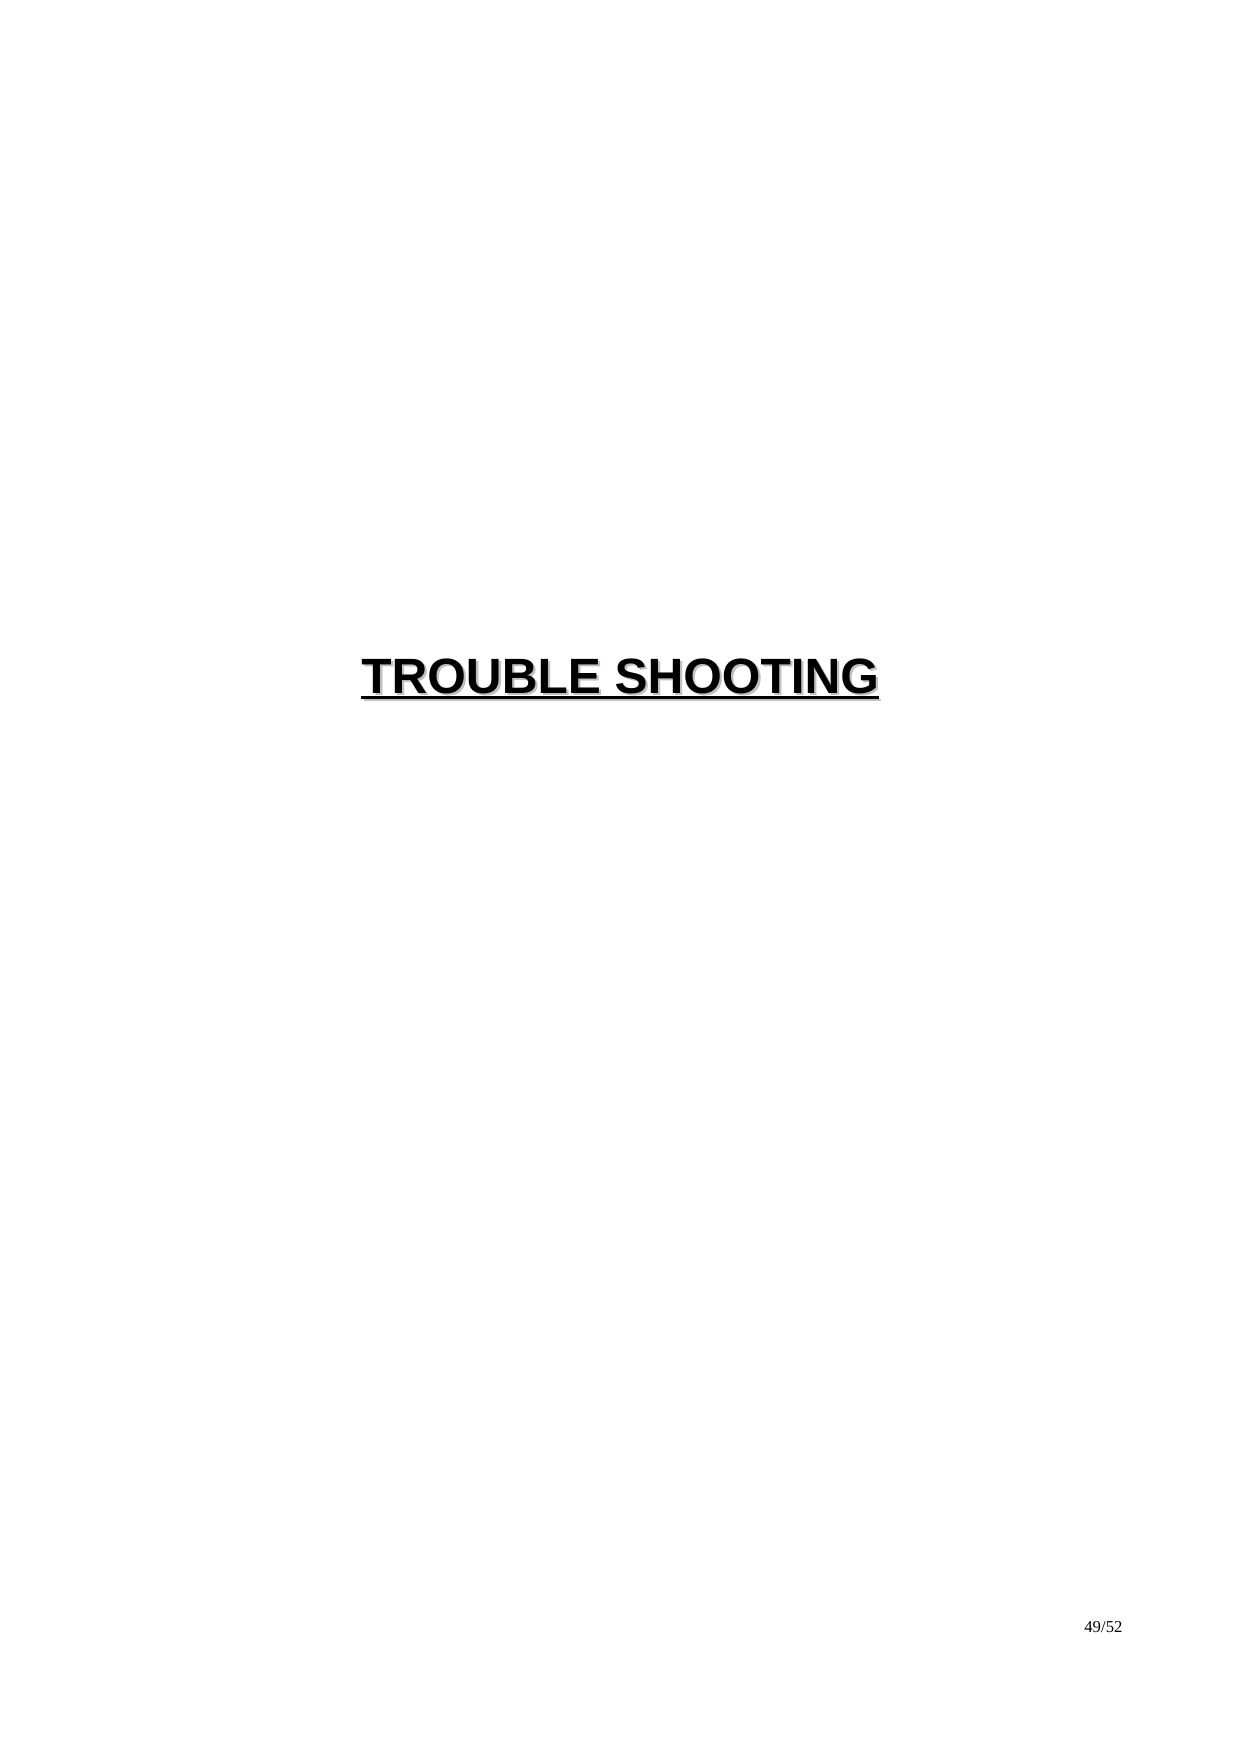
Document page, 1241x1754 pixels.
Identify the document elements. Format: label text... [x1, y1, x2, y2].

subtitle TROUBLE SHOOTING [118, 647, 1122, 704]
